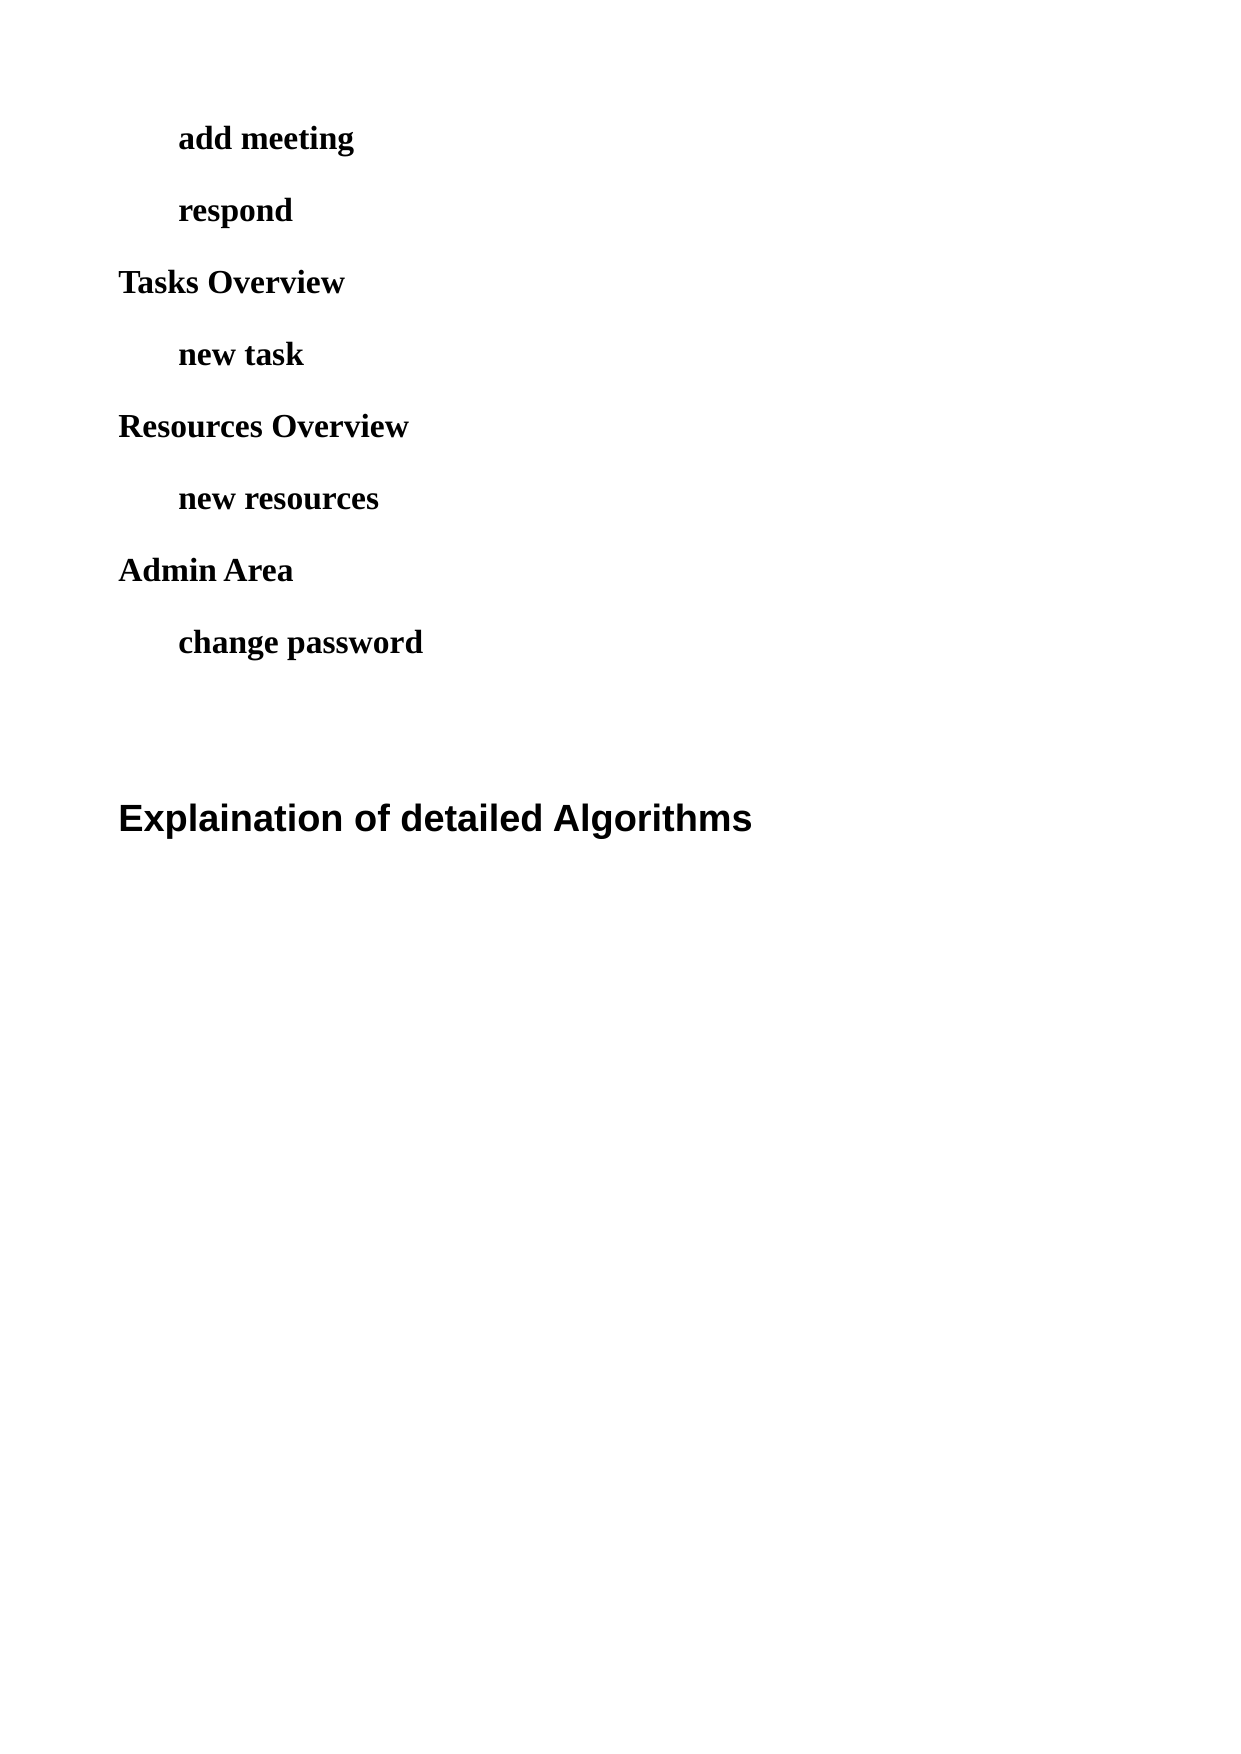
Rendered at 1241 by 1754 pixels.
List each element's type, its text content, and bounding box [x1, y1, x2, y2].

subtitle respond [118, 190, 1122, 229]
subtitle new task [118, 334, 1122, 373]
subtitle change password [118, 622, 1122, 661]
subtitle Resources Overview [118, 406, 1122, 445]
subtitle Explaination of detailed Algorithms [118, 796, 1122, 840]
subtitle add meeting [118, 118, 1122, 157]
subtitle Tasks Overview [118, 262, 1122, 301]
subtitle Admin Area [118, 550, 1122, 589]
subtitle new resources [118, 478, 1122, 517]
